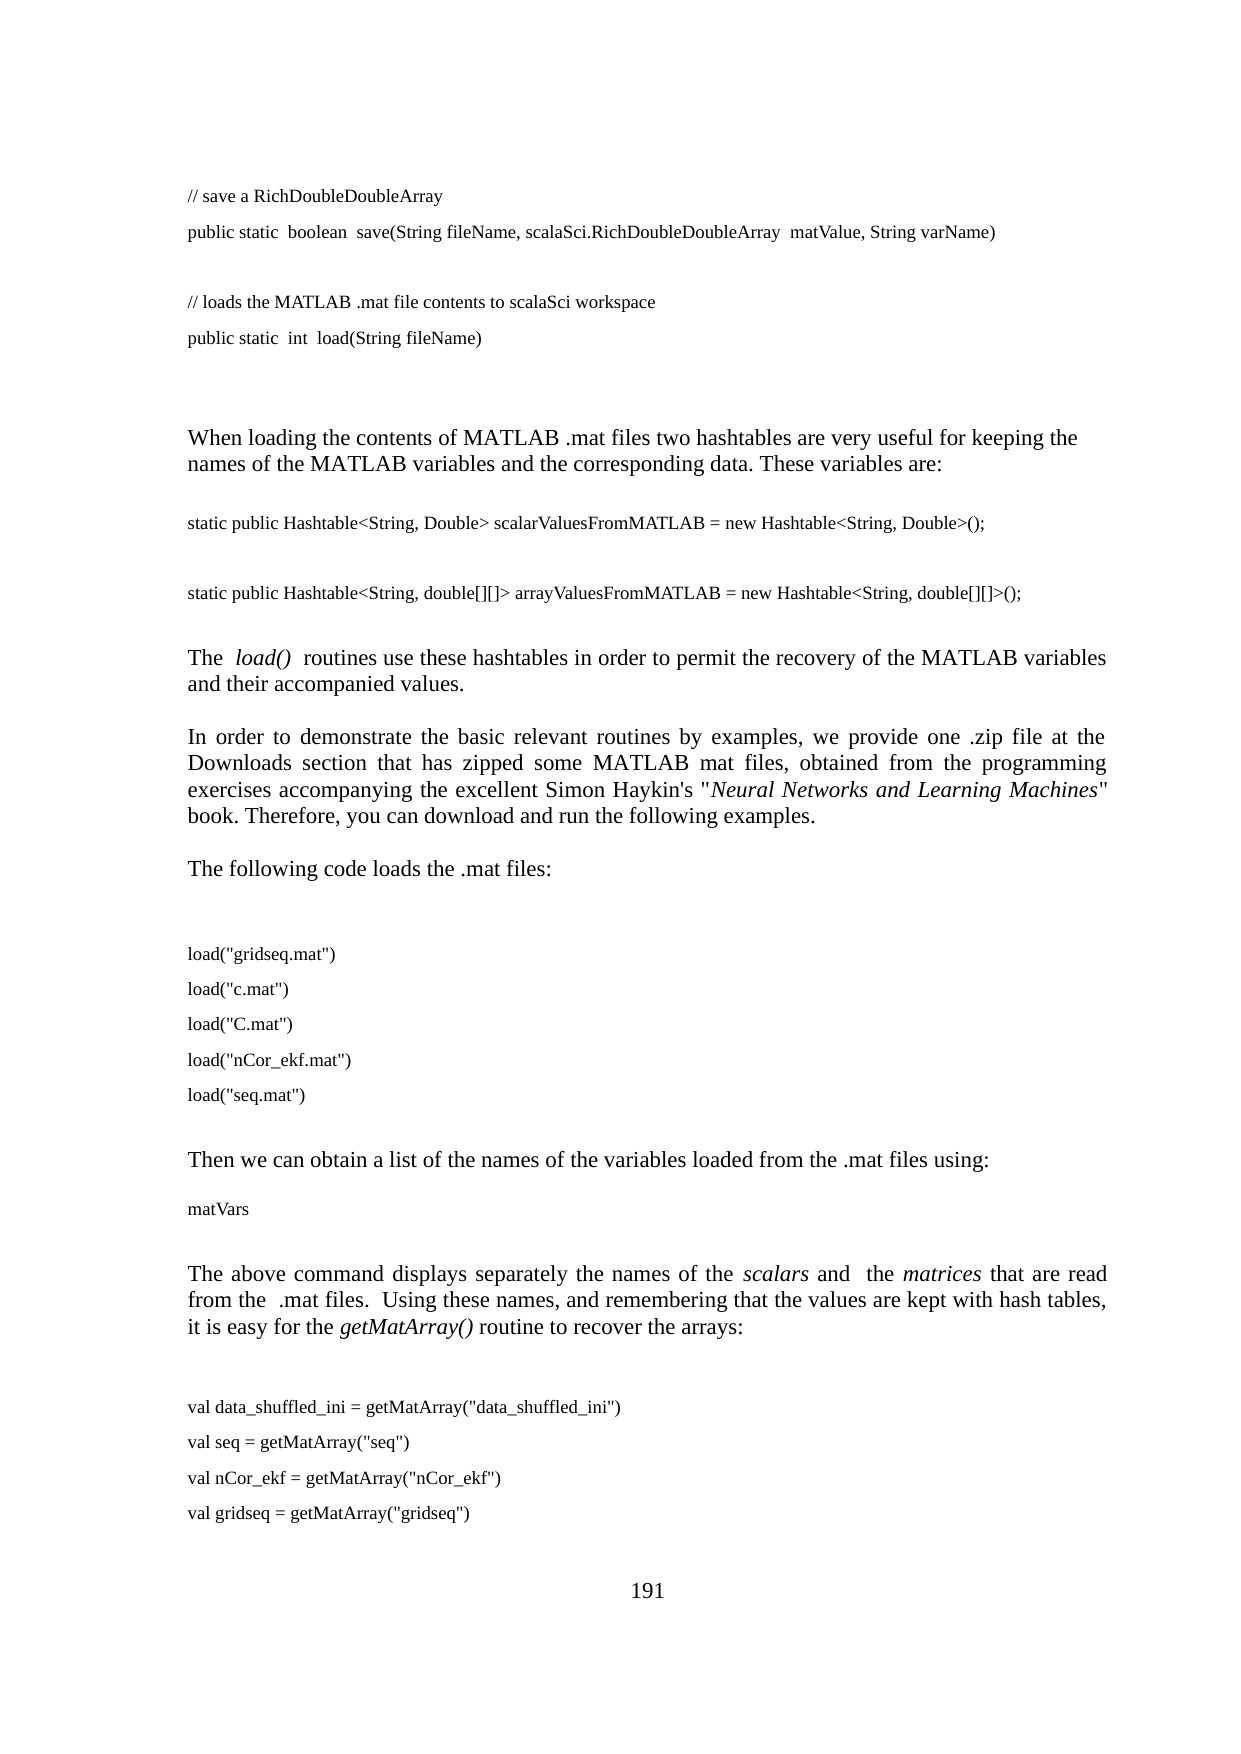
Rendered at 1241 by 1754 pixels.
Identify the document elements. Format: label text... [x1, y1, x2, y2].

text static public Hashtable<String, Double> scalarValuesFromMATLAB = new Hashtable<String, Double>(); [187, 512, 1108, 533]
text val data_shuffled_ini = getMatArray("data_shuffled_ini") [187, 1396, 1108, 1417]
text Then we can obtain a list of the names of the variables loaded from the .mat files using: [187, 1146, 1108, 1172]
text When loading the contents of MATLAB .mat files two hashtables are very useful for keeping the names of the MATLAB variables and the corresponding data. These variables are: [187, 423, 1108, 476]
text The load() routines use these hashtables in order to permit the recovery of the MATLAB variables and their accompanied values. [187, 644, 1108, 697]
text val seq = getMatArray("seq") [187, 1431, 1108, 1453]
text matVars [187, 1198, 1108, 1220]
text load("gridseq.mat") [187, 943, 1108, 964]
text load("C.mat") [187, 1013, 1108, 1035]
text load("nCor_ekf.mat") [187, 1049, 1108, 1070]
text // save a RichDoubleDoubleArray [187, 185, 1108, 207]
text val gridseq = getMatArray("gridseq") [187, 1502, 1108, 1523]
text The above command displays separately the names of the scalars and the matrices that are read from the .mat files. Using these names, and remembering that the values are kept with hash tables, it is easy for the getMatArray() routine to recover the arrays: [187, 1260, 1108, 1339]
text load("c.mat") [187, 978, 1108, 999]
text static public Hashtable<String, double[][]> arrayValuesFromMATLAB = new Hashtable<String, double[][]>(); [187, 582, 1108, 604]
text val nCor_ekf = getMatArray("nCor_ekf") [187, 1467, 1108, 1488]
text // loads the MATLAB .mat file contents to scalaSci workspace [187, 291, 1108, 313]
text The following code loads the .mat files: [187, 855, 1108, 881]
text In order to demonstrate the basic relevant routines by examples, we provide one .zip file at the Downloads section that has zipped some MATLAB mat files, obtained from the programming exercises accompanying the excellent Simon Haykin's "Neural Networks and Learning Machines" book. Therefore, you can download and run the following examples. [187, 723, 1108, 828]
text public static boolean save(String fileName, scalaSci.RichDoubleDoubleArray matValue, String varName) [187, 221, 1108, 242]
text public static int load(String fileName) [187, 327, 1108, 348]
text load("seq.mat") [187, 1084, 1108, 1106]
